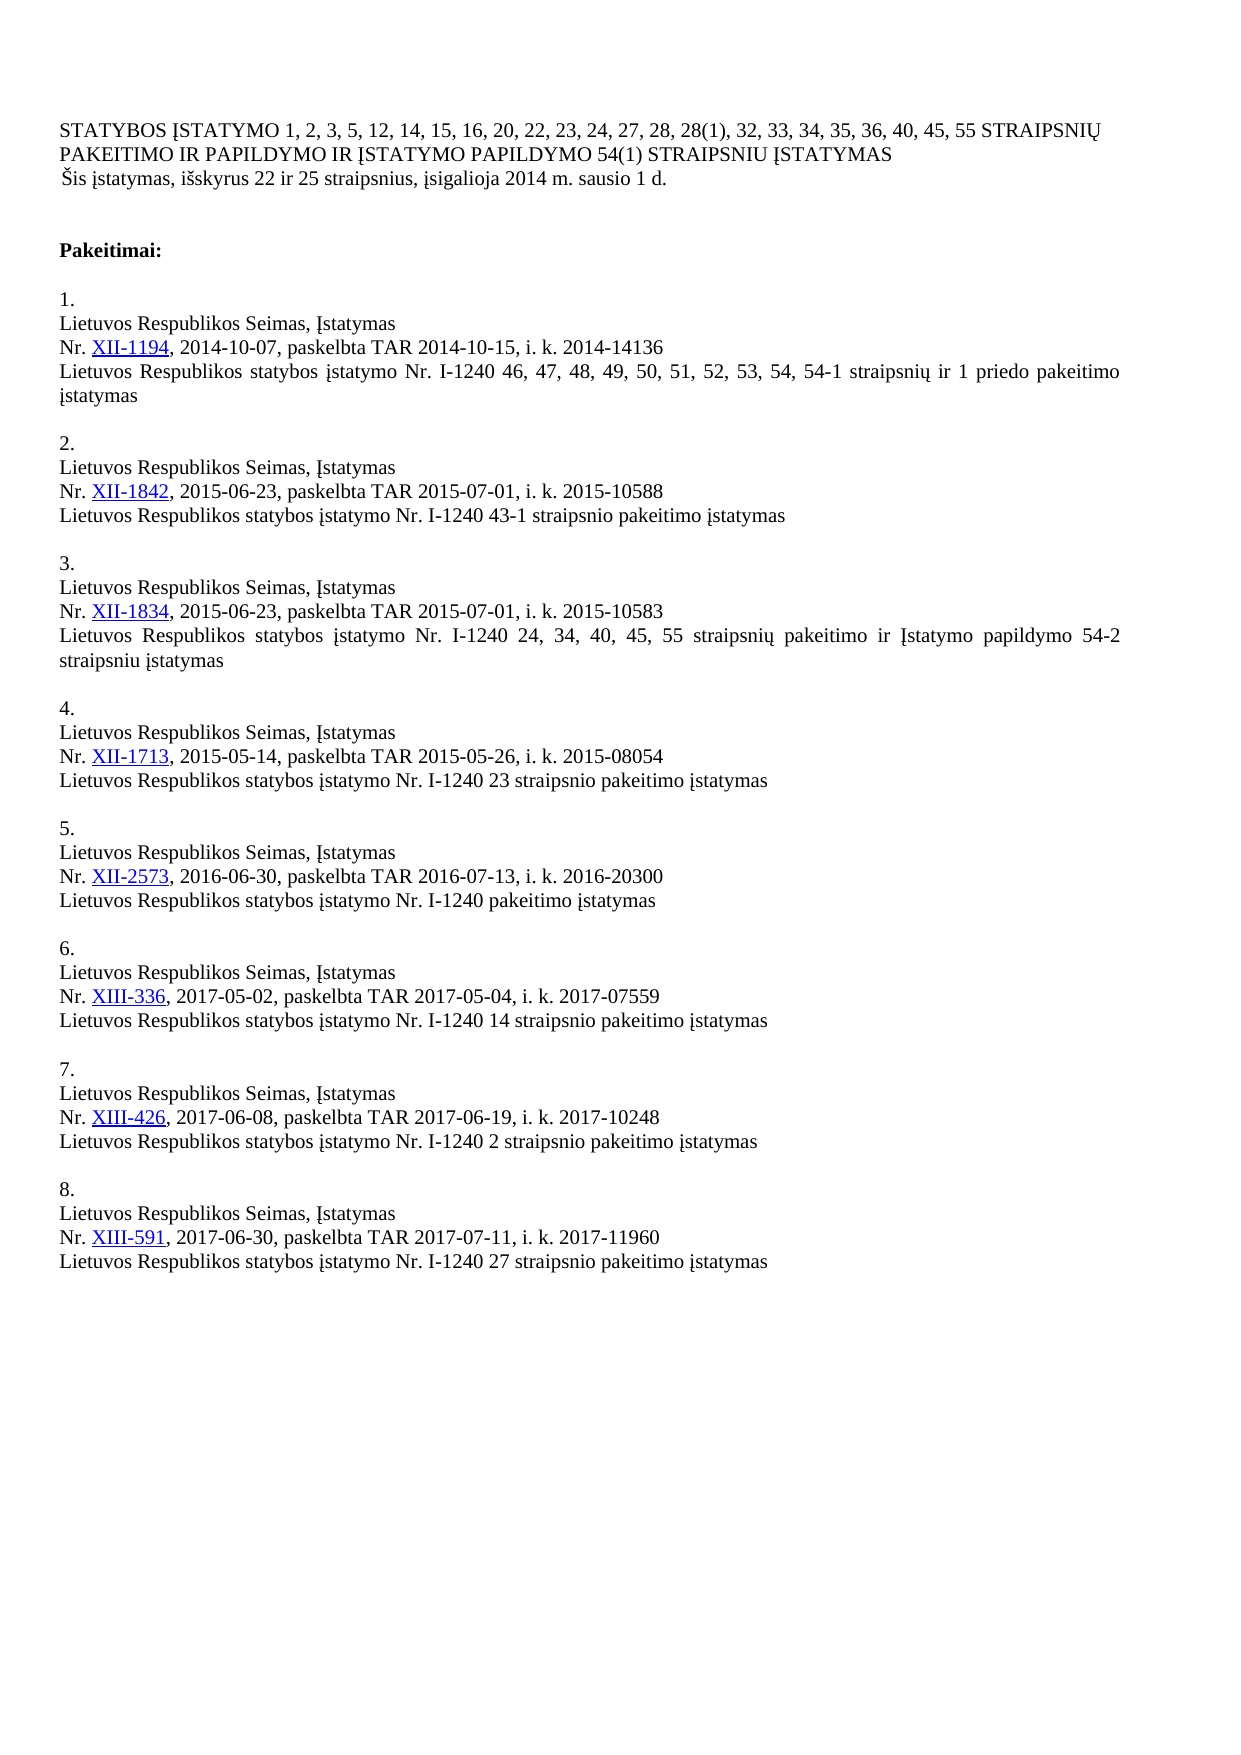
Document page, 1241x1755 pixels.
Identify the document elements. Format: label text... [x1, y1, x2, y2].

text Nr. XII-1194, 2014-10-07, paskelbta TAR 2014-10-15, i. k. 2014-14136 [59, 335, 1122, 359]
text 7. [59, 1057, 1122, 1081]
text Lietuvos Respublikos Seimas, Įstatymas [59, 960, 1122, 984]
text Lietuvos Respublikos Seimas, Įstatymas [59, 1201, 1122, 1225]
text 3. [59, 551, 1122, 575]
text Nr. XII-2573, 2016-06-30, paskelbta TAR 2016-07-13, i. k. 2016-20300 [59, 864, 1122, 888]
text Lietuvos Respublikos Seimas, Įstatymas [59, 840, 1122, 864]
text 2. [59, 431, 1122, 455]
text Lietuvos Respublikos Seimas, Įstatymas [59, 720, 1122, 744]
text Lietuvos Respublikos statybos įstatymo Nr. I-1240 2 straipsnio pakeitimo įstatymas [59, 1129, 1122, 1153]
text STATYBOS ĮSTATYMO 1, 2, 3, 5, 12, 14, 15, 16, 20, 22, 23, 24, 27, 28, 28(1), 32, 33, 34, 35, 36, 40, 45, 55 STRAIPSNIŲ PAKEITIMO IR PAPILDYMO IR ĮSTATYMO PAPILDYMO 54(1) STRAIPSNIU ĮSTATYMAS [59, 118, 1122, 166]
text Lietuvos Respublikos Seimas, Įstatymas [59, 311, 1122, 335]
text Lietuvos Respublikos Seimas, Įstatymas [59, 1081, 1122, 1105]
text Nr. XII-1713, 2015-05-14, paskelbta TAR 2015-05-26, i. k. 2015-08054 [59, 744, 1122, 768]
text Nr. XIII-426, 2017-06-08, paskelbta TAR 2017-06-19, i. k. 2017-10248 [59, 1105, 1122, 1129]
text Pakeitimai: [59, 238, 1122, 262]
text 5. [59, 816, 1122, 840]
text Lietuvos Respublikos statybos įstatymo Nr. I-1240 46, 47, 48, 49, 50, 51, 52, 53, 54, 54-1 straipsnių ir 1 priedo pakeitimo įstatymas [59, 359, 1122, 407]
text Nr. XII-1834, 2015-06-23, paskelbta TAR 2015-07-01, i. k. 2015-10583 [59, 599, 1122, 623]
text 6. [59, 936, 1122, 960]
text 8. [59, 1177, 1122, 1201]
text Lietuvos Respublikos Seimas, Įstatymas [59, 455, 1122, 479]
text Lietuvos Respublikos statybos įstatymo Nr. I-1240 pakeitimo įstatymas [59, 888, 1122, 912]
text Lietuvos Respublikos statybos įstatymo Nr. I-1240 14 straipsnio pakeitimo įstatymas [59, 1008, 1122, 1032]
text Lietuvos Respublikos statybos įstatymo Nr. I-1240 24, 34, 40, 45, 55 straipsnių pakeitimo ir Įstatymo papildymo 54-2 straipsniu įstatymas [59, 623, 1122, 672]
text Nr. XII-1842, 2015-06-23, paskelbta TAR 2015-07-01, i. k. 2015-10588 [59, 479, 1122, 503]
text Nr. XIII-591, 2017-06-30, paskelbta TAR 2017-07-11, i. k. 2017-11960 [59, 1225, 1122, 1249]
text Lietuvos Respublikos statybos įstatymo Nr. I-1240 27 straipsnio pakeitimo įstatymas [59, 1249, 1122, 1273]
text Lietuvos Respublikos statybos įstatymo Nr. I-1240 43-1 straipsnio pakeitimo įstatymas [59, 503, 1122, 527]
text Nr. XIII-336, 2017-05-02, paskelbta TAR 2017-05-04, i. k. 2017-07559 [59, 984, 1122, 1008]
text 1. [59, 287, 1122, 311]
text Lietuvos Respublikos statybos įstatymo Nr. I-1240 23 straipsnio pakeitimo įstatymas [59, 768, 1122, 792]
text 4. [59, 696, 1122, 720]
text Lietuvos Respublikos Seimas, Įstatymas [59, 575, 1122, 599]
text Šis įstatymas, išskyrus 22 ir 25 straipsnius, įsigalioja 2014 m. sausio 1 d. [61, 166, 1122, 190]
